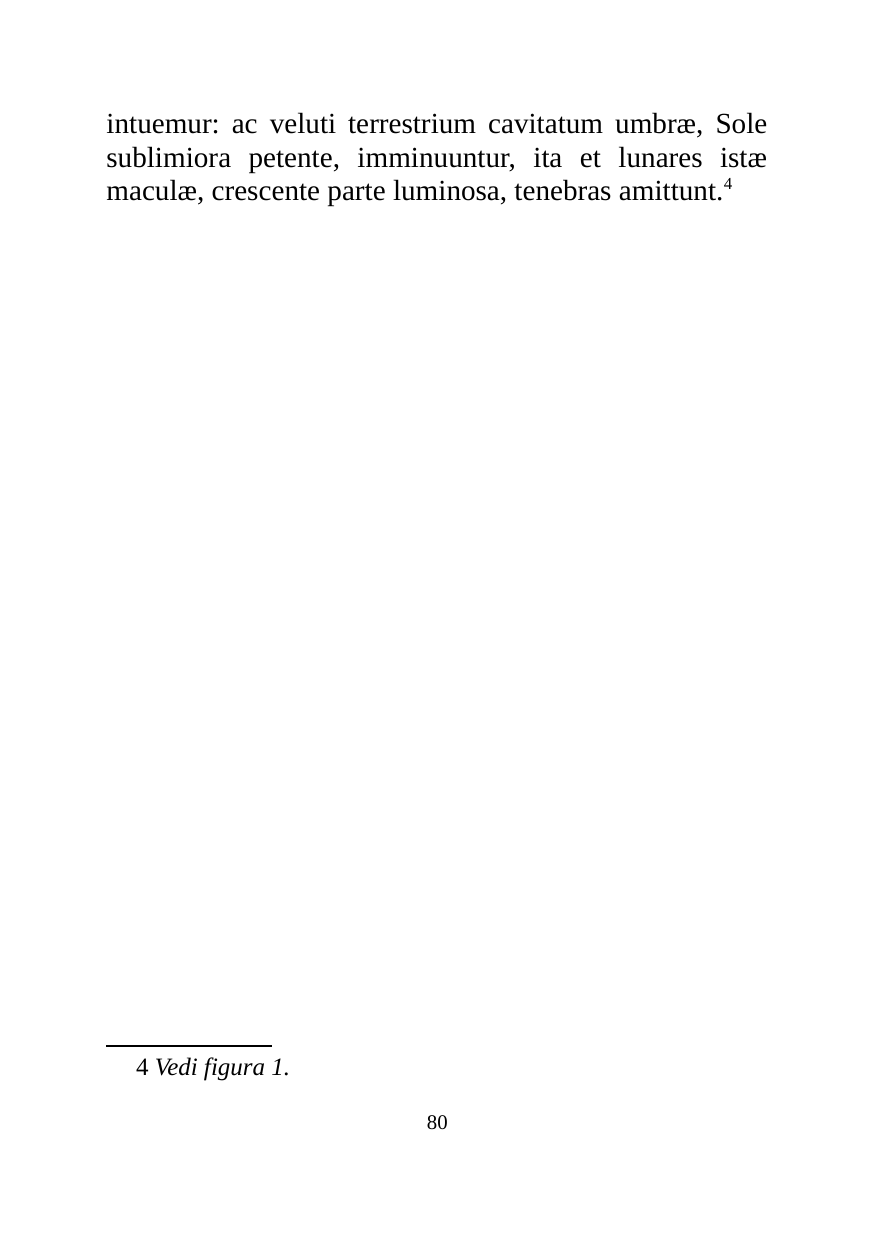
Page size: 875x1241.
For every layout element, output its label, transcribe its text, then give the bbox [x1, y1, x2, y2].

text Vedi figura 1. [106, 1052, 768, 1080]
text intuemur: ac veluti terrestrium cavitatum umbræ, Sole sublimiora petente, imminuuntur, ita et lunares istæ maculæ, crescente parte luminosa, tenebras amittunt. [106, 106, 768, 207]
